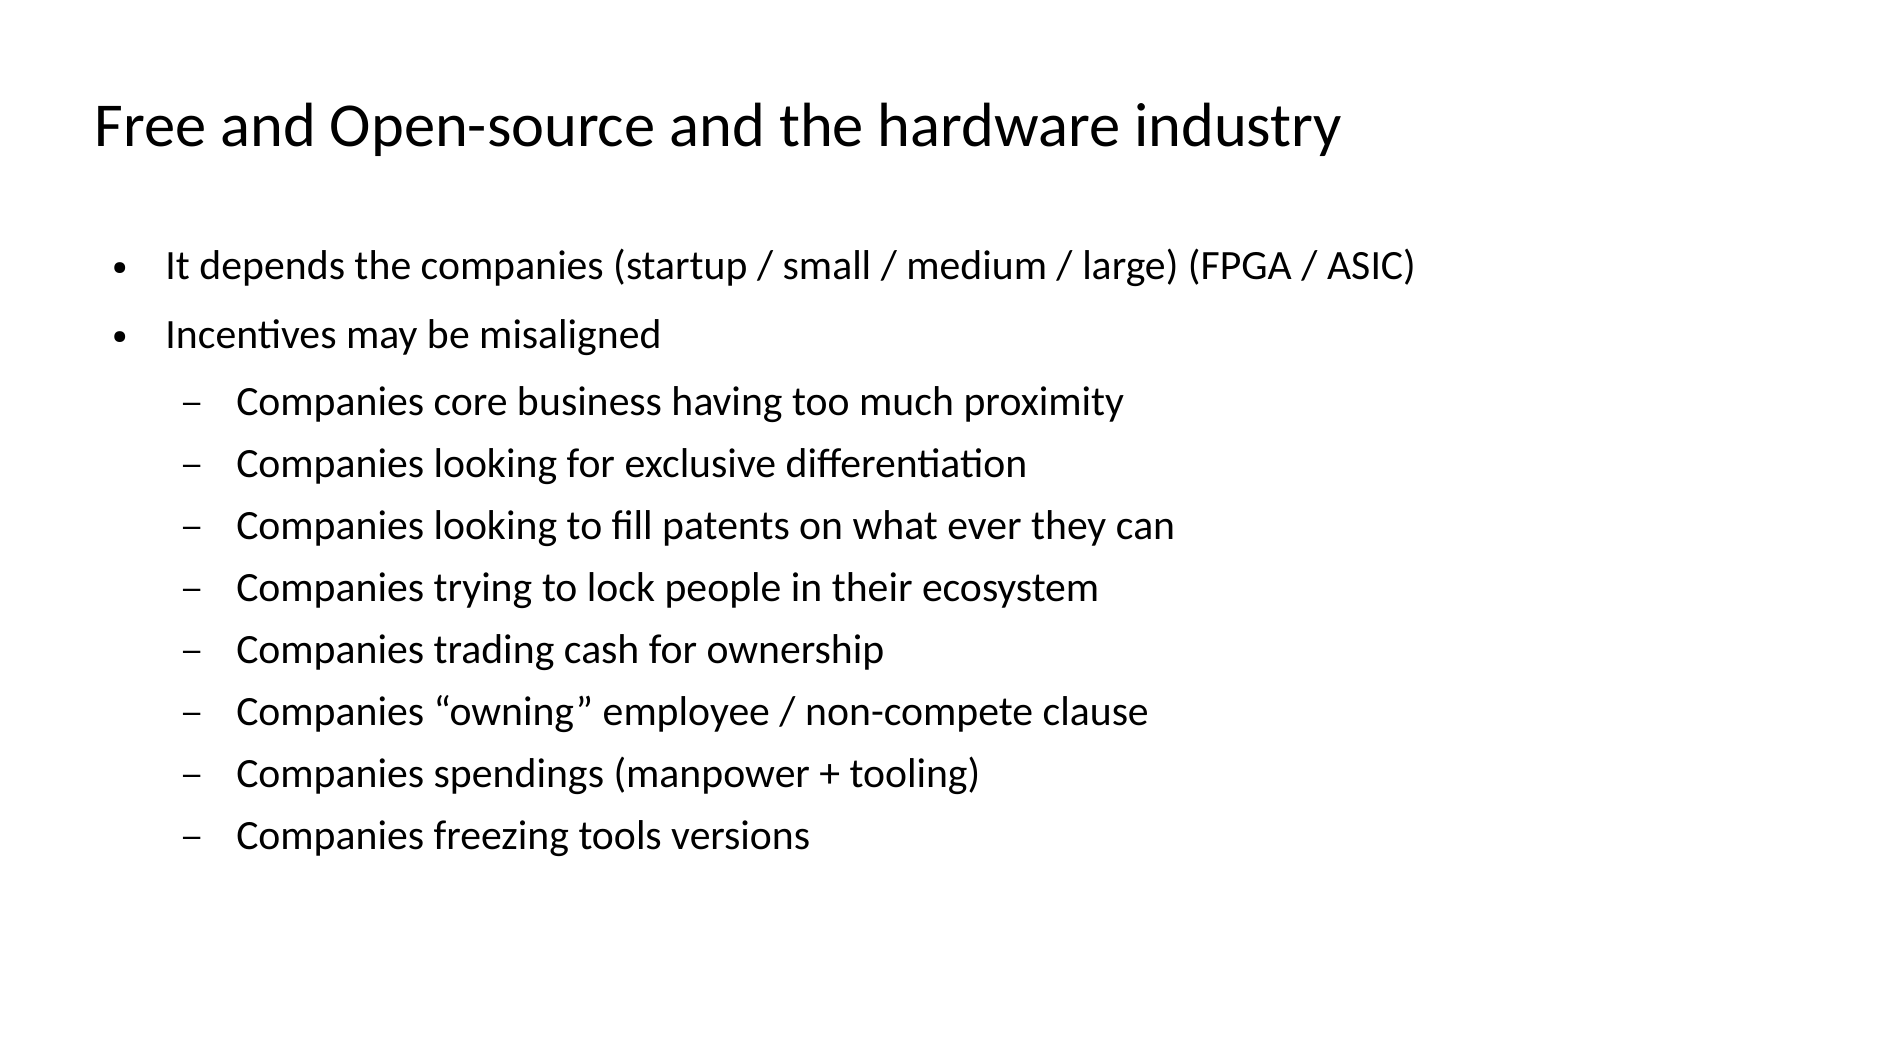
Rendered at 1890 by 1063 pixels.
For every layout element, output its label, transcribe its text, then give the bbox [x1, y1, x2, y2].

list It depends the companies (startup / small / medium / large) (FPGA / ASIC) Incentives may be misaligned Companies core business having too much proximity Companies looking for exclusive differentiation Companies looking to fill patents on what ever they can Companies trying to lock people in their ecosystem Companies trading cash for ownership Companies “owning” employee / non-compete clause Companies spendings (manpower + tooling) Companies freezing tools versions [94, 248, 1890, 957]
title Free and Open-source and the hardware industry [94, 42, 1796, 220]
